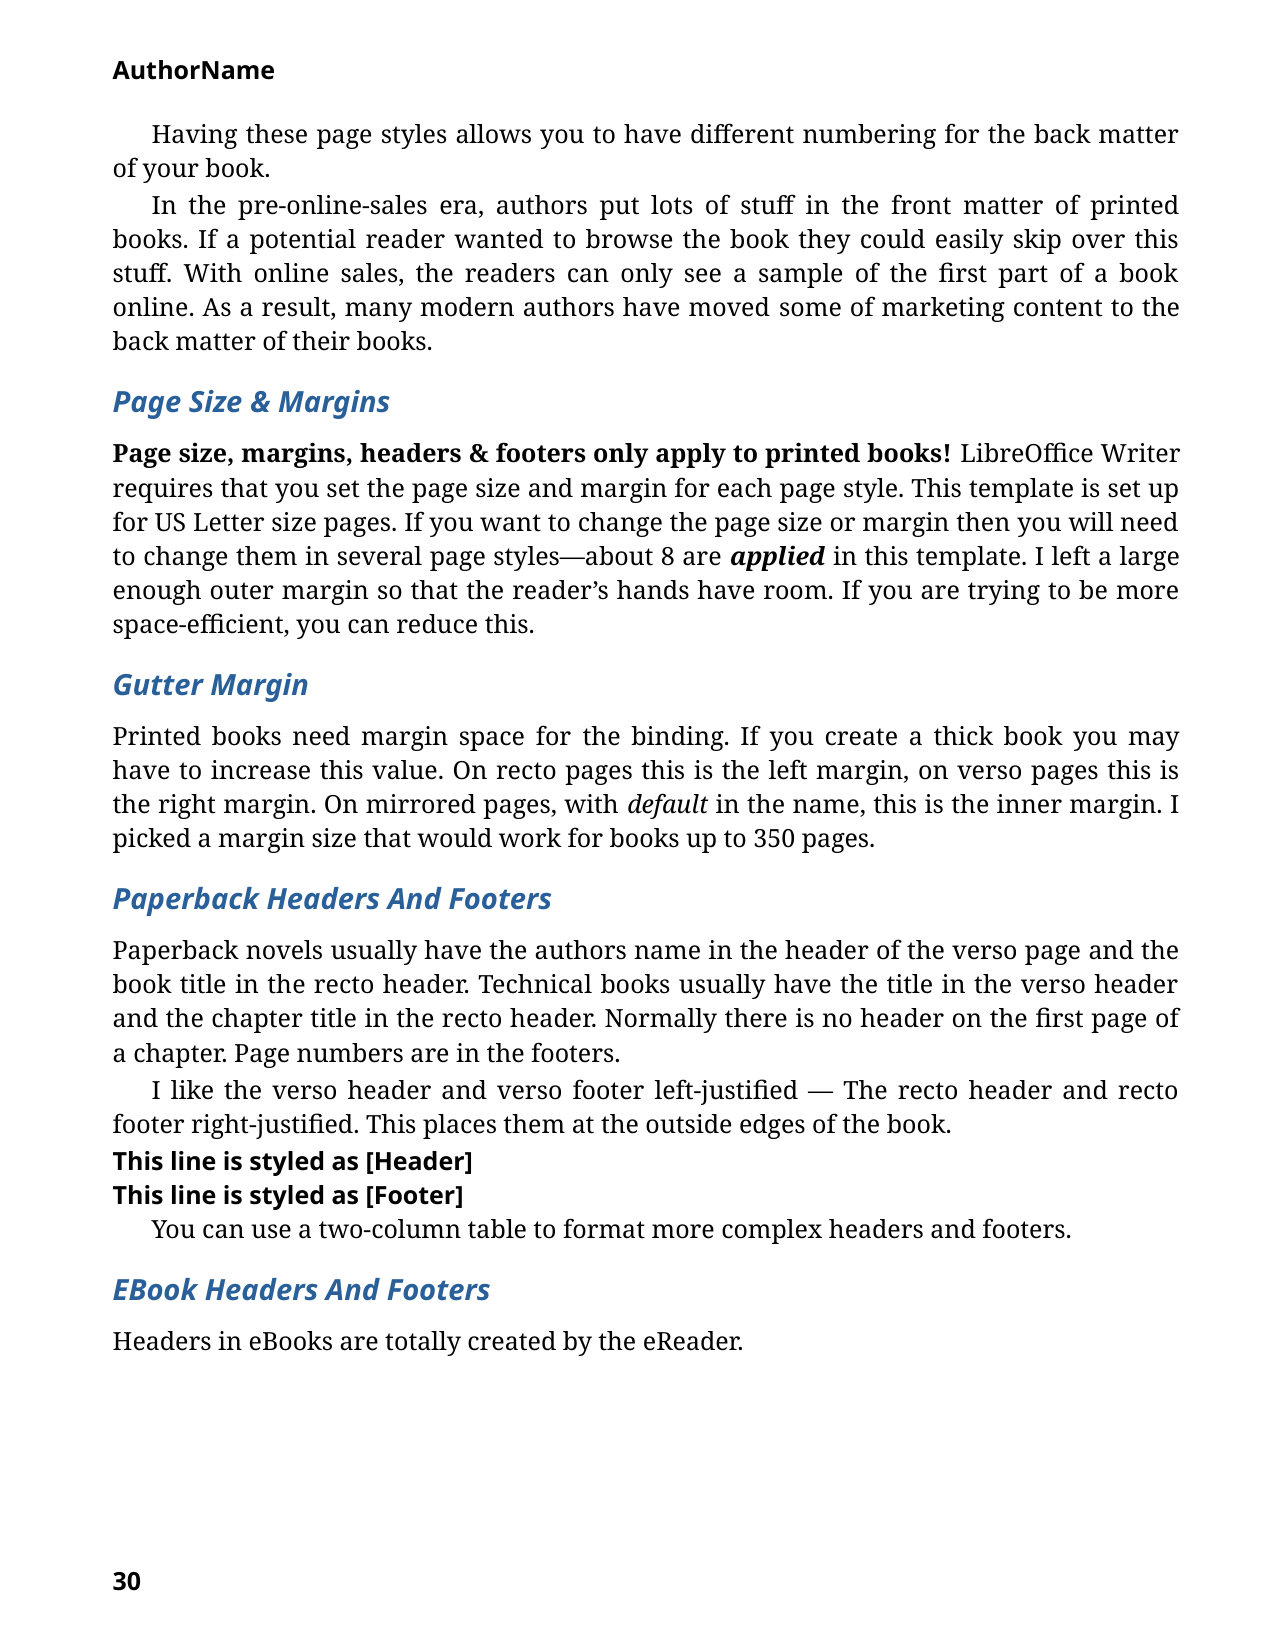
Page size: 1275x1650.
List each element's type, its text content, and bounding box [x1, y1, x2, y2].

text Printed books need margin space for the binding. If you create a thick book you may have to increase this value. On recto pages this is the left margin, on verso pages this is the right margin. On mirrored pages, with default in the name, this is the inner margin. I picked a margin size that would work for books up to 350 pages. [112, 719, 1181, 855]
text This line is styled as [Footer] [112, 1177, 1181, 1212]
text In the pre-online-sales era, authors put lots of stuff in the front matter of printed books. If a potential reader wanted to browse the book they could easily skip over this stuff. With online sales, the readers can only see a sample of the first part of a book online. As a result, many modern authors have moved some of marketing content to the back matter of their books. [112, 188, 1181, 358]
subtitle Page Size & Margins [112, 382, 1181, 421]
text Paperback novels usually have the authors name in the header of the verso page and the book title in the recto header. Technical books usually have the title in the verso header and the chapter title in the recto header. Normally there is no header on the first page of a chapter. Page numbers are in the footers. [112, 933, 1181, 1069]
text Having these page styles allows you to have different numbering for the back matter of your book. [112, 117, 1181, 185]
text This line is styled as [Header] [112, 1143, 1181, 1177]
text You can use a two-column table to format more complex headers and footers. [112, 1212, 1181, 1246]
subtitle Gutter Margin [112, 664, 1181, 704]
subtitle Paperback Headers and Footers [112, 878, 1181, 918]
subtitle eBook Headers and Footers [112, 1269, 1181, 1309]
text I like the verso header and verso footer left-justified — The recto header and recto footer right-justified. This places them at the outside edges of the book. [112, 1072, 1181, 1140]
text Headers in eBooks are totally created by the eReader. [112, 1324, 1181, 1358]
text Page size, margins, headers & footers only apply to printed books! LibreOffice Writer requires that you set the page size and margin for each page style. This template is set up for US Letter size pages. If you want to change the page size or margin then you will need to change them in several page styles—about 8 are applied in this template. I left a large enough outer margin so that the reader’s hands have room. If you are trying to be more space-efficient, you can reduce this. [112, 436, 1181, 641]
